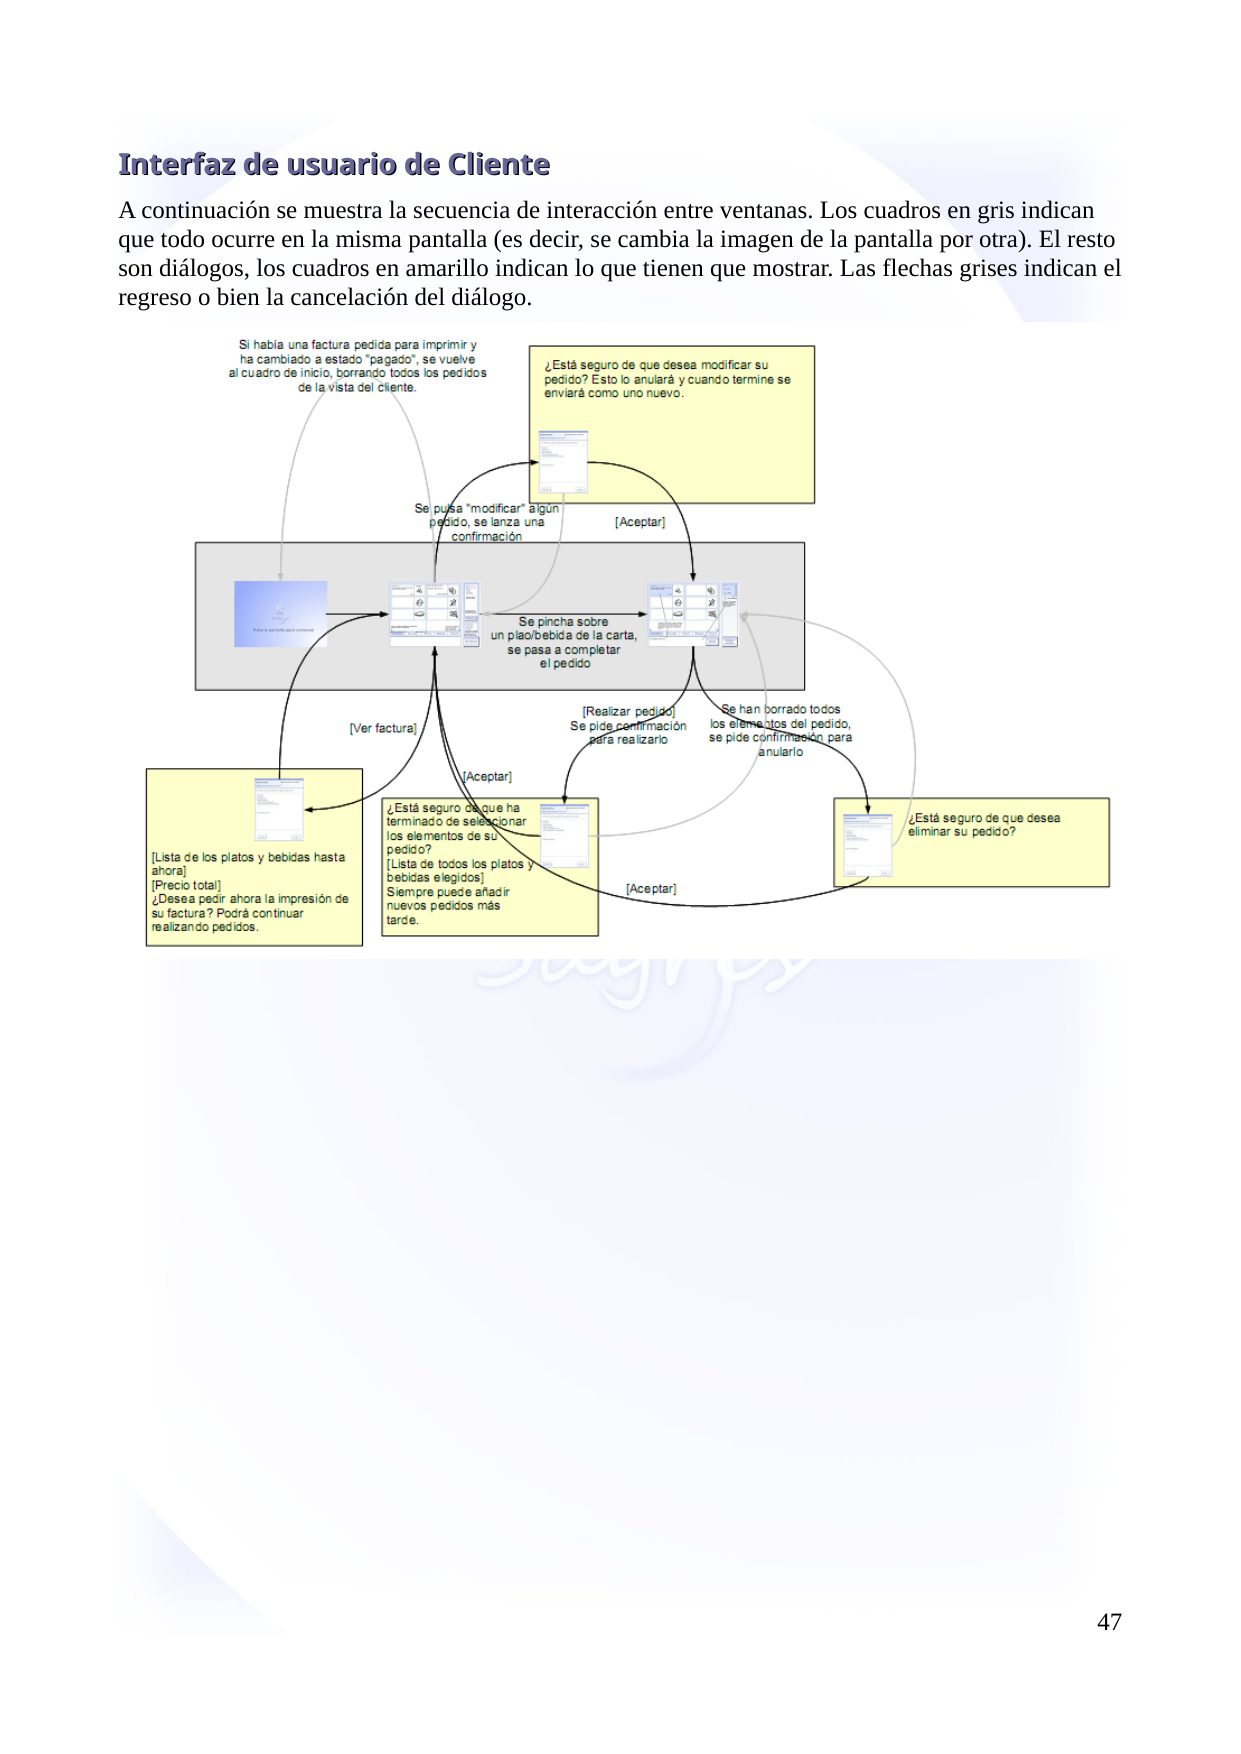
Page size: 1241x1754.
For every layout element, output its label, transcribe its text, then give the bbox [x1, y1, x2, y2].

picture [118, 183, 1122, 195]
text A continuación se muestra la secuencia de interacción entre ventanas. Los cuadros en gris indican que todo ocurre en la misma pantalla (es decir, se cambia la imagen de la pantalla por otra). El resto son diálogos, los cuadros en amarillo indican lo que tienen que mostrar. Las flechas grises indican el regreso o bien la cancelación del diálogo. [118, 195, 1122, 310]
subtitle Interfaz de usuario de Cliente [118, 143, 1122, 183]
picture [118, 310, 1122, 1636]
picture [118, 118, 1122, 143]
